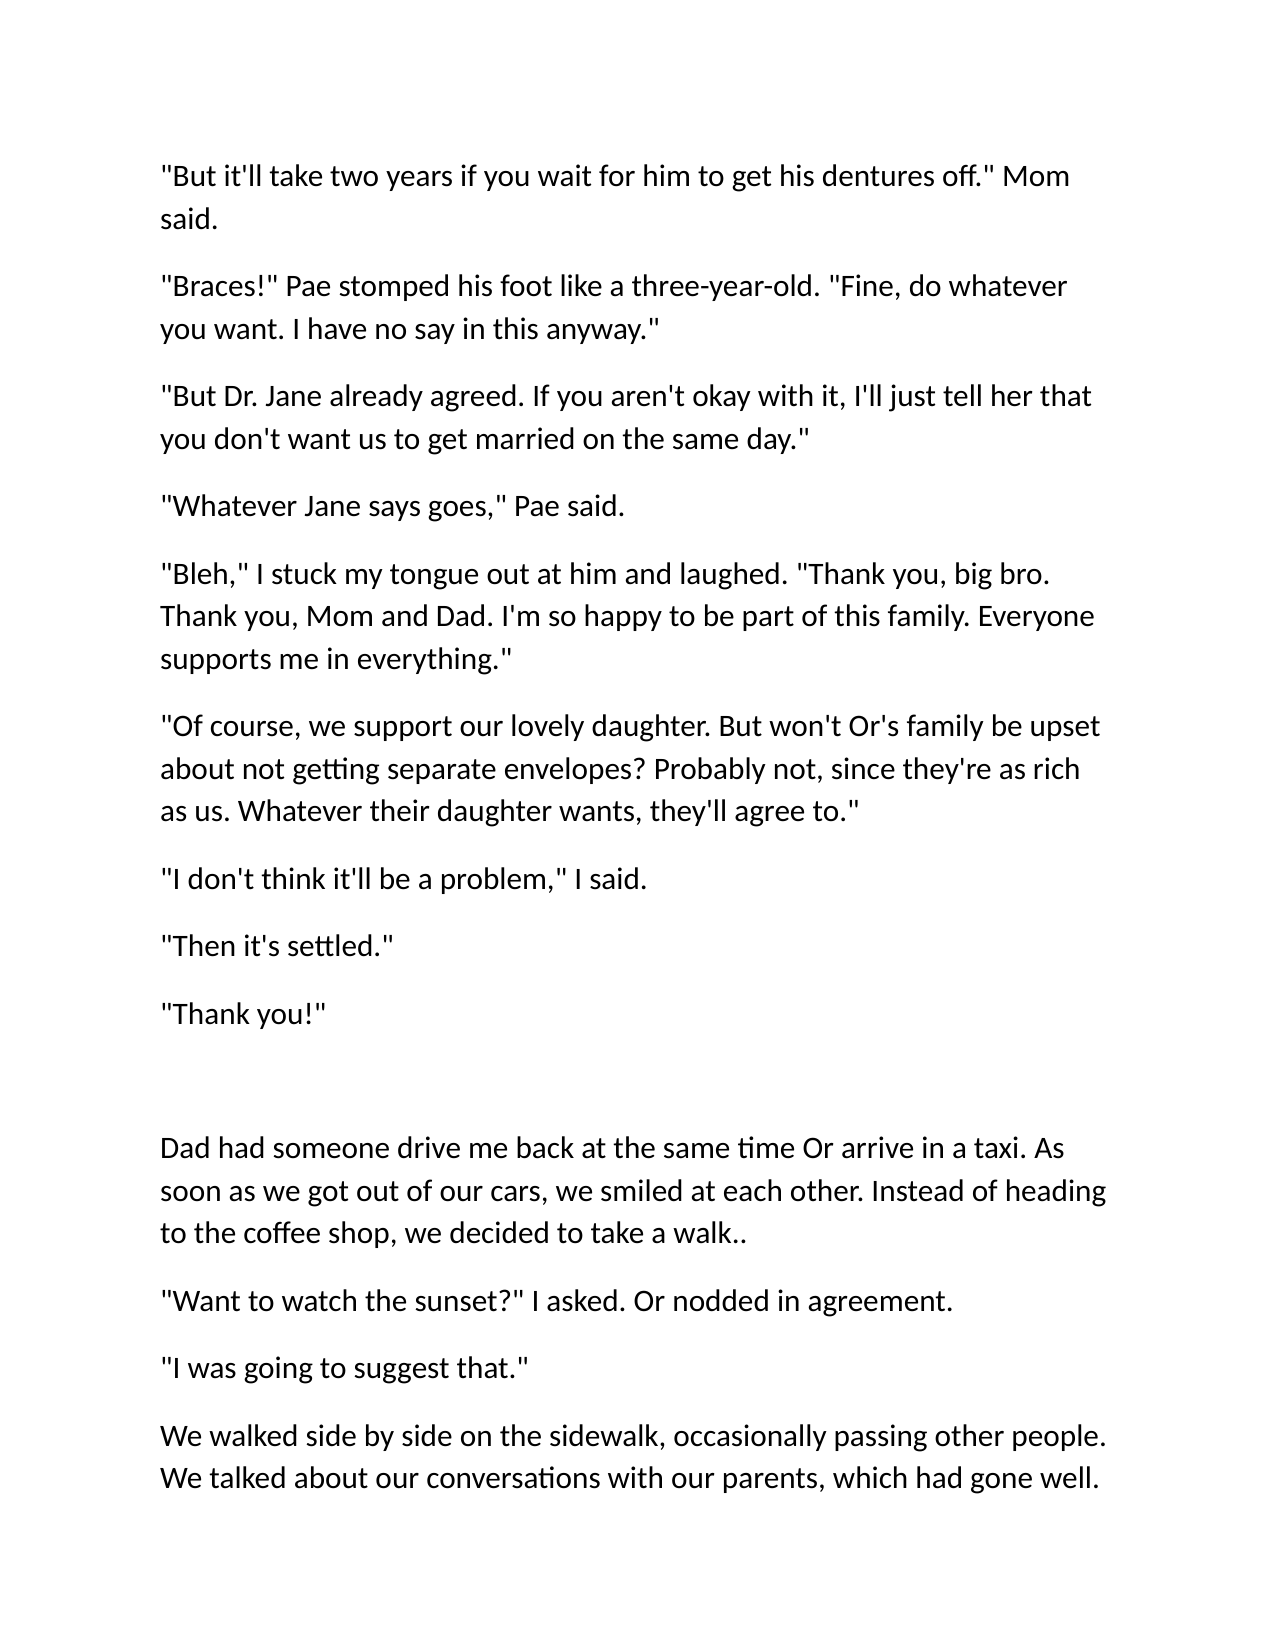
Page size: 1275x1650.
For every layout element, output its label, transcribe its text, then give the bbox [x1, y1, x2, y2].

text Dad had someone drive me back at the same time Or arrive in a taxi. As soon as we got out of our cars, we smiled at each other. Instead of heading to the coffee shop, we decided to take a walk.. [160, 1129, 1113, 1251]
text "Bleh," I stuck my tongue out at him and laughed. "Thank you, big bro. Thank you, Mom and Dad. I'm so happy to be part of this family. Everyone supports me in everything." [160, 554, 1113, 677]
text "I don't think it'll be a problem," I said. [160, 859, 1113, 897]
text "But Dr. Jane already agreed. If you aren't okay with it, I'll just tell her that you don't want us to get married on the same day." [160, 376, 1113, 457]
text We walked side by side on the sidewalk, occasionally passing other people. We talked about our conversations with our parents, which had gone well. [160, 1416, 1113, 1497]
text "Thank you!" [160, 994, 1113, 1032]
text "Braces!" Pae stomped his foot like a three-year-old. "Fine, do whatever you want. I have no say in this anyway." [160, 266, 1113, 347]
text "I was going to suggest that." [160, 1349, 1113, 1387]
text "Then it's settled." [160, 926, 1113, 964]
text "But it'll take two years if you wait for him to get his dentures off." Mom said. [160, 156, 1113, 237]
text "Whatever Jane says goes," Pae said. [160, 486, 1113, 524]
text "Of course, we support our lovely daughter. But won't Or's family be upset about not getting separate envelopes? Probably not, since they're as rich as us. Whatever their daughter wants, they'll agree to." [160, 706, 1113, 829]
text "Want to watch the sunset?" I asked. Or nodded in agreement. [160, 1281, 1113, 1319]
